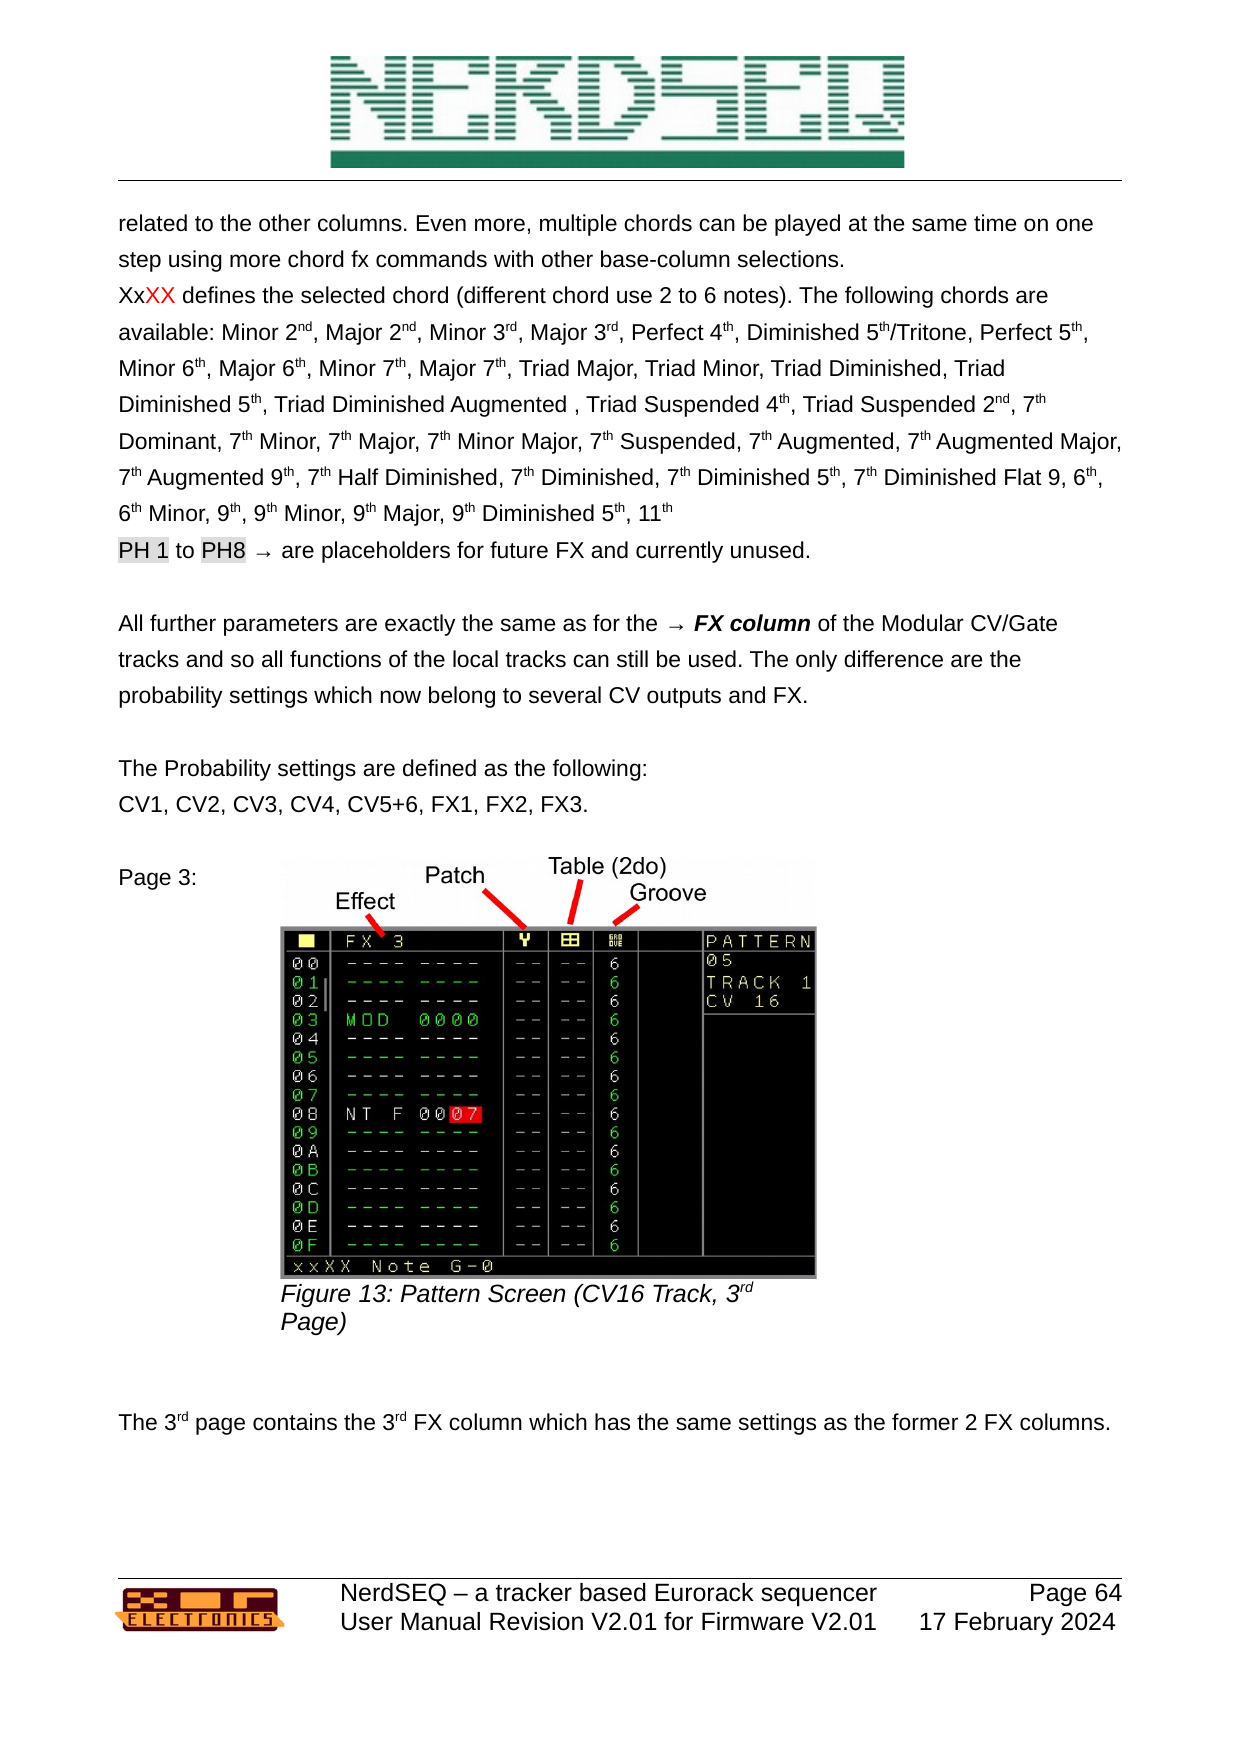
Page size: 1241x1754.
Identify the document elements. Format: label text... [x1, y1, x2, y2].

text PH 1 to PH8 → are placeholders for future FX and currently unused. [118, 537, 1122, 563]
text Page 3: [118, 864, 280, 890]
text XxXX defines the selected chord (different chord use 2 to 6 notes). The following chords are available: Minor 2nd, Major 2nd, Minor 3rd, Major 3rd, Perfect 4th, Diminished 5th/Tritone, Perfect 5th, Minor 6th, Major 6th, Minor 7th, Major 7th, Triad Major, Triad Minor, Triad Diminished, Triad Diminished 5th, Triad Diminished Augmented , Triad Suspended 4th, Triad Suspended 2nd, 7th Dominant, 7th Minor, 7th Major, 7th Minor Major, 7th Suspended, 7th Augmented, 7th Augmented Major, 7th Augmented 9th, 7th Half Diminished, 7th Diminished, 7th Diminished 5th, 7th Diminished Flat 9, 6th, 6th Minor, 9th, 9th Minor, 9th Major, 9th Diminished 5th, 11th [118, 282, 1122, 527]
text All further parameters are exactly the same as for the → FX column of the Modular CV/Gate tracks and so all functions of the local tracks can still be used. The only difference are the probability settings which now belong to several CV outputs and FX. [118, 609, 1122, 708]
text [817, 864, 1122, 890]
picture [330, 56, 905, 168]
text The 3rd page contains the 3rd FX column which has the same settings as the former 2 FX columns. [118, 1409, 1122, 1436]
text Figure 13: Pattern Screen (CV16 Track, 3rd Page) [280, 1279, 817, 1336]
text related to the other columns. Even more, multiple chords can be played at the same time on one step using more chord fx commands with other base-column selections. [118, 209, 1122, 272]
text CV1, CV2, CV3, CV4, CV5+6, FX1, FX2, FX3. [118, 791, 1122, 818]
picture [280, 857, 817, 1279]
text The Probability settings are defined as the following: [118, 755, 1122, 781]
picture [115, 1584, 285, 1634]
